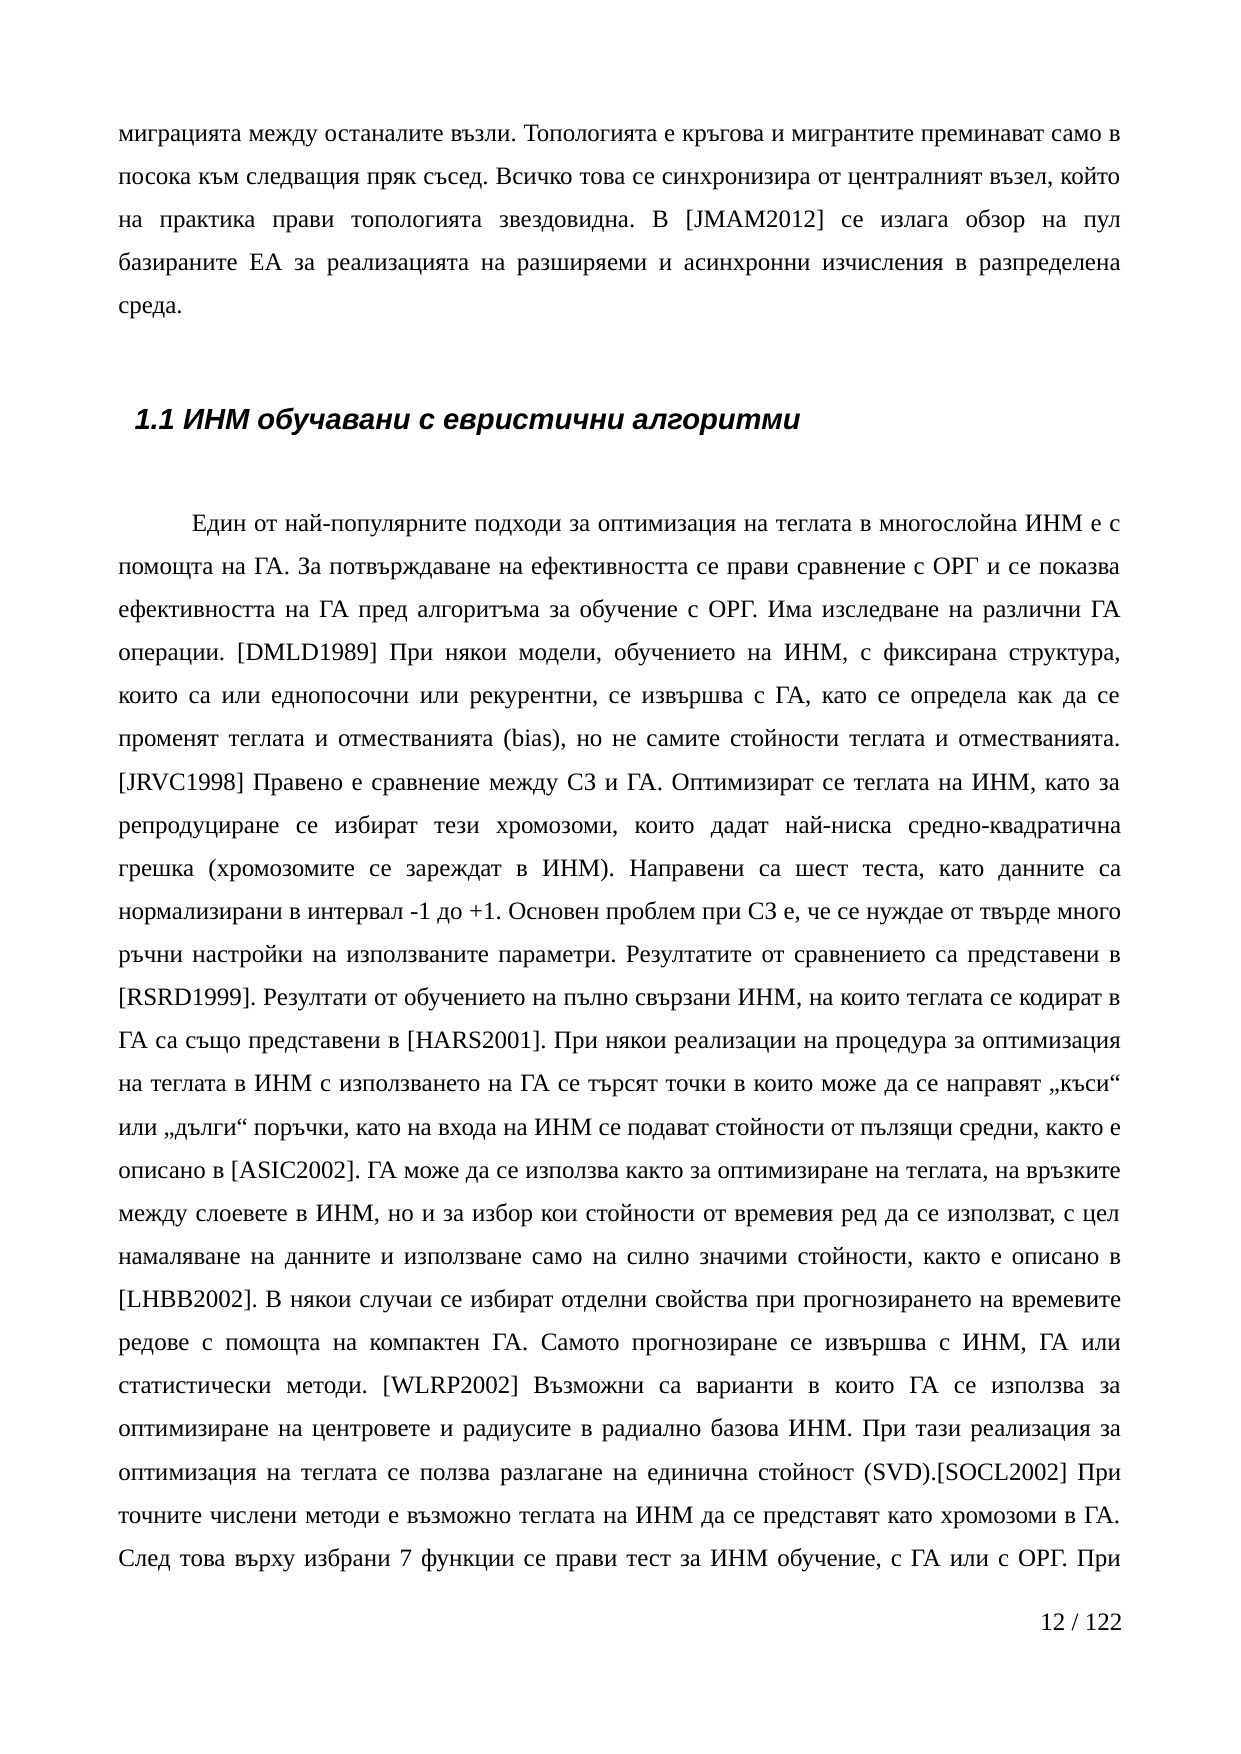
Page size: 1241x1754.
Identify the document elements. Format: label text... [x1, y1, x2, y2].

subtitle 1.1 ИНМ обучавани с евристични алгоритми [118, 402, 1122, 435]
text миграцията между останалите възли. Топологията е кръгова и мигрантите преминават само в посока към следващия пряк съсед. Всичко това се синхронизира от централният възел, който на практика прави топологията звездовидна. В [JMAM2012] се излага обзор на пул базираните ЕА за реализацията на разширяеми и асинхронни изчисления в разпределена среда. [118, 118, 1122, 319]
text Един от най-популярните подходи за оптимизация на теглата в многослойна ИНМ е с помощта на ГА. За потвърждаване на ефективността се прави сравнение с ОРГ и се показва ефективността на ГА пред алгоритъма за обучение с ОРГ. Има изследване на различни ГА операции. [DMLD1989] При някои модели, обучението на ИНМ, с фиксирана структура, които са или еднопосочни или рекурентни, се извършва с ГА, като се определа как да се променят теглата и отместванията (bias), но не самите стойности теглата и отместванията.[JRVC1998] Правено е сравнение между СЗ и ГА. Оптимизират се теглата на ИНМ, като за репродуциране се избират тези хромозоми, които дадат най-ниска средно-квадратична грешка (хромозомите се зареждат в ИНМ). Направени са шест теста, като данните са нормализирани в интервал -1 до +1. Основен проблем при СЗ е, че се нуждае от твърде много ръчни настройки на използваните параметри. Резултатите от сравнението са представени в [RSRD1999]. Резултати от обучението на пълно свързани ИНМ, на които теглата се кодират в ГА са също представени в [HARS2001]. При някои реализации на процедура за оптимизация на теглата в ИНМ с използването на ГА се търсят точки в които може да се направят „къси“ или „дълги“ поръчки, като на входа на ИНМ се подават стойности от пълзящи средни, както е описано в [ASIC2002]. ГА може да се използва както за оптимизиране на теглата, на връзките между слоевете в ИНМ, но и за избор кои стойности от времевия ред да се използват, с цел намаляване на данните и използване само на силно значими стойности, както е описано в [LHBB2002]. В някои случаи се избират отделни свойства при прогнозирането на времевите редове с помощта на компактен ГА. Самото прогнозиране се извършва с ИНМ, ГА или статистически методи. [WLRP2002] Възможни са варианти в които ГА се използва за оптимизиране на центровете и радиусите в радиално базова ИНМ. При тази реализация за оптимизация на теглата се ползва разлагане на единична стойност (SVD).[SOCL2002] При точните числени методи е възможно теглата на ИНМ да се представят като хромозоми в ГА. След това върху избрани 7 функции се прави тест за ИНМ обучение, с ГА или с ОРГ. При [118, 508, 1122, 1572]
